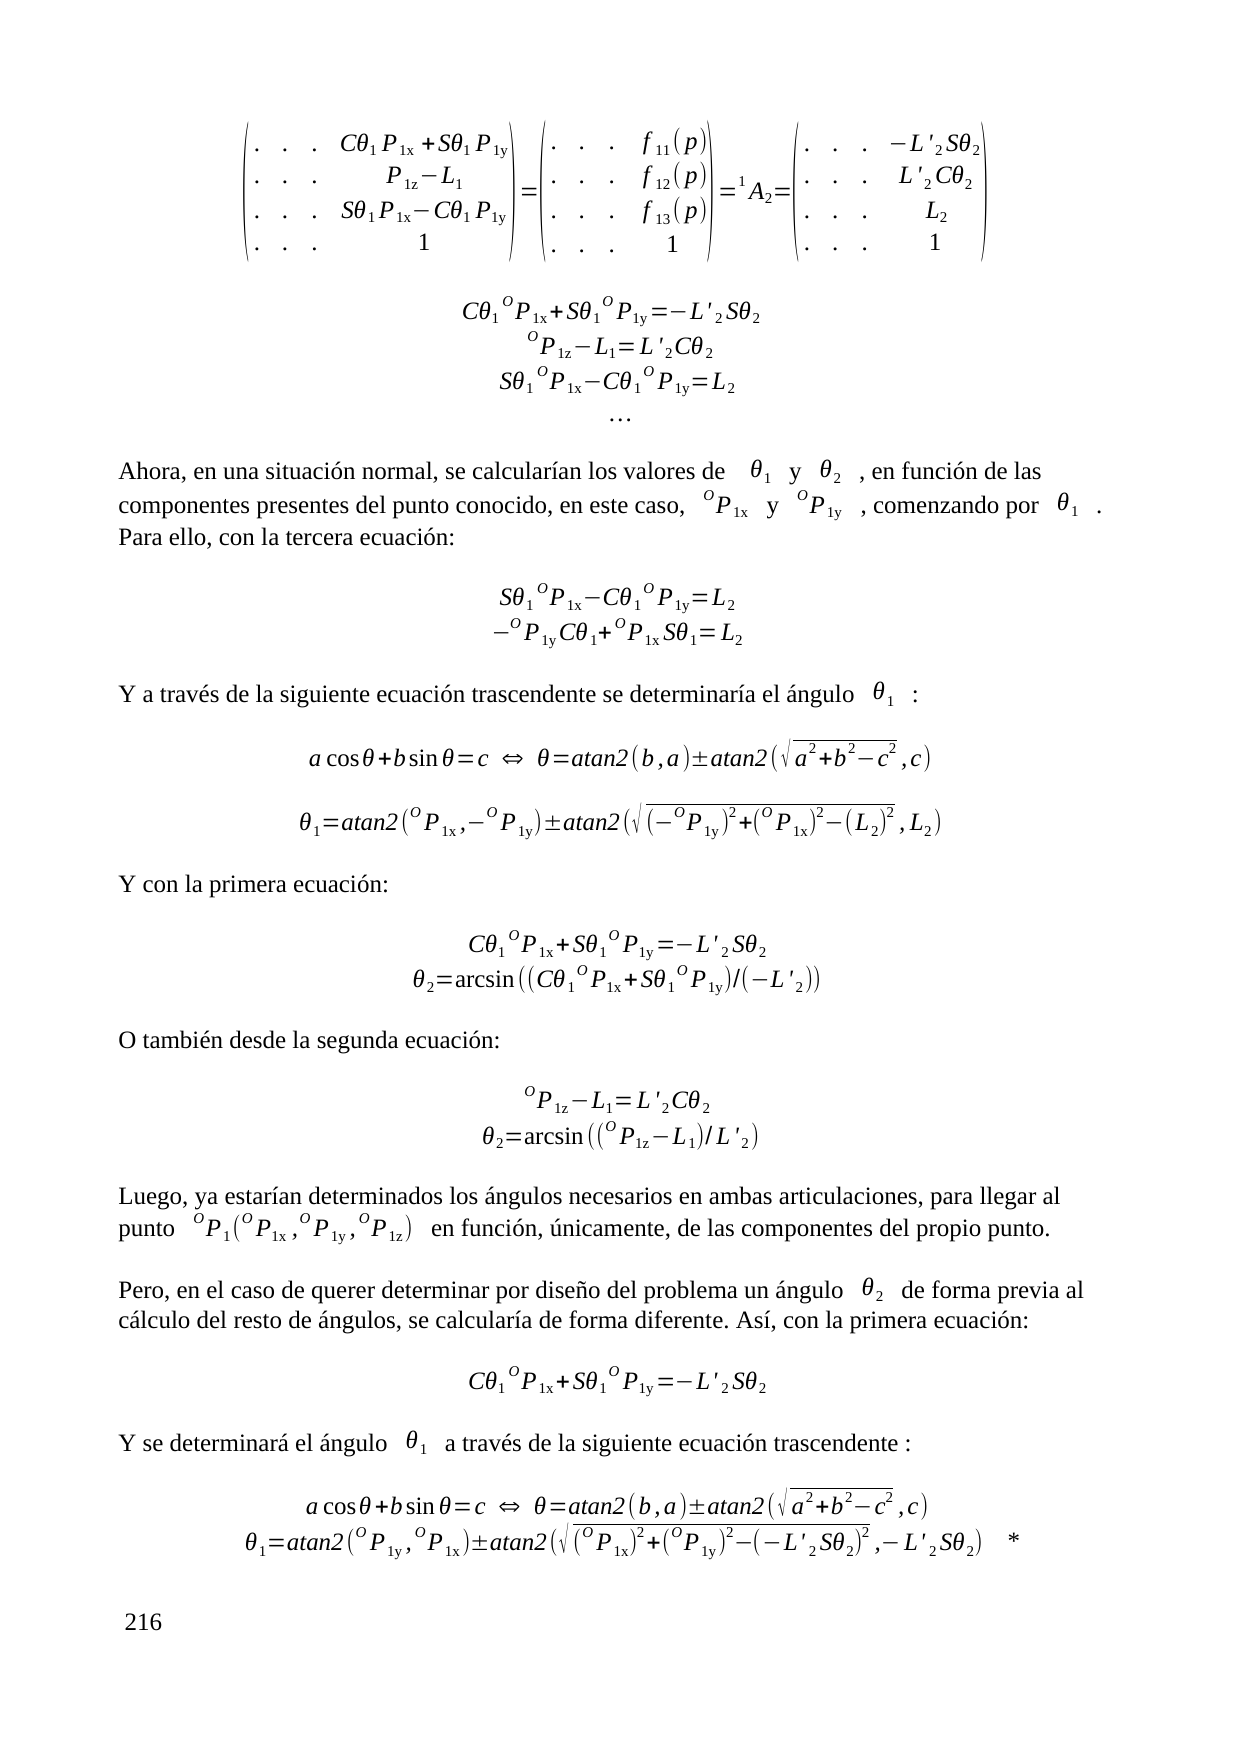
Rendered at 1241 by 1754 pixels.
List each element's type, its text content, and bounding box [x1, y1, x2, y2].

text Ahora, en una situación normal, se calcularían los valores de y, en función de las componentes presentes del punto conocido, en este caso,y, comenzando por. Para ello, con la tercera ecuación: [118, 455, 1122, 550]
text Luego, ya estarían determinados los ángulos necesarios en ambas articulaciones, para llegar al puntoen función, únicamente, de las componentes del propio punto. [118, 1181, 1122, 1245]
text Pero, en el caso de querer determinar por diseño del problema un ángulode forma previa al cálculo del resto de ángulos, se calcularía de forma diferente. Así, con la primera ecuación: [118, 1274, 1122, 1334]
text O también desde la segunda ecuación: [118, 1025, 1122, 1054]
text * [118, 1522, 1122, 1560]
text Y se determinará el ánguloa través de la siguiente ecuación trascendente : [118, 1426, 1122, 1458]
text Y con la primera ecuación: [118, 869, 1122, 897]
text … [118, 398, 1122, 426]
text Y a través de la siguiente ecuación trascendente se determinaría el ángulo: [118, 678, 1122, 709]
